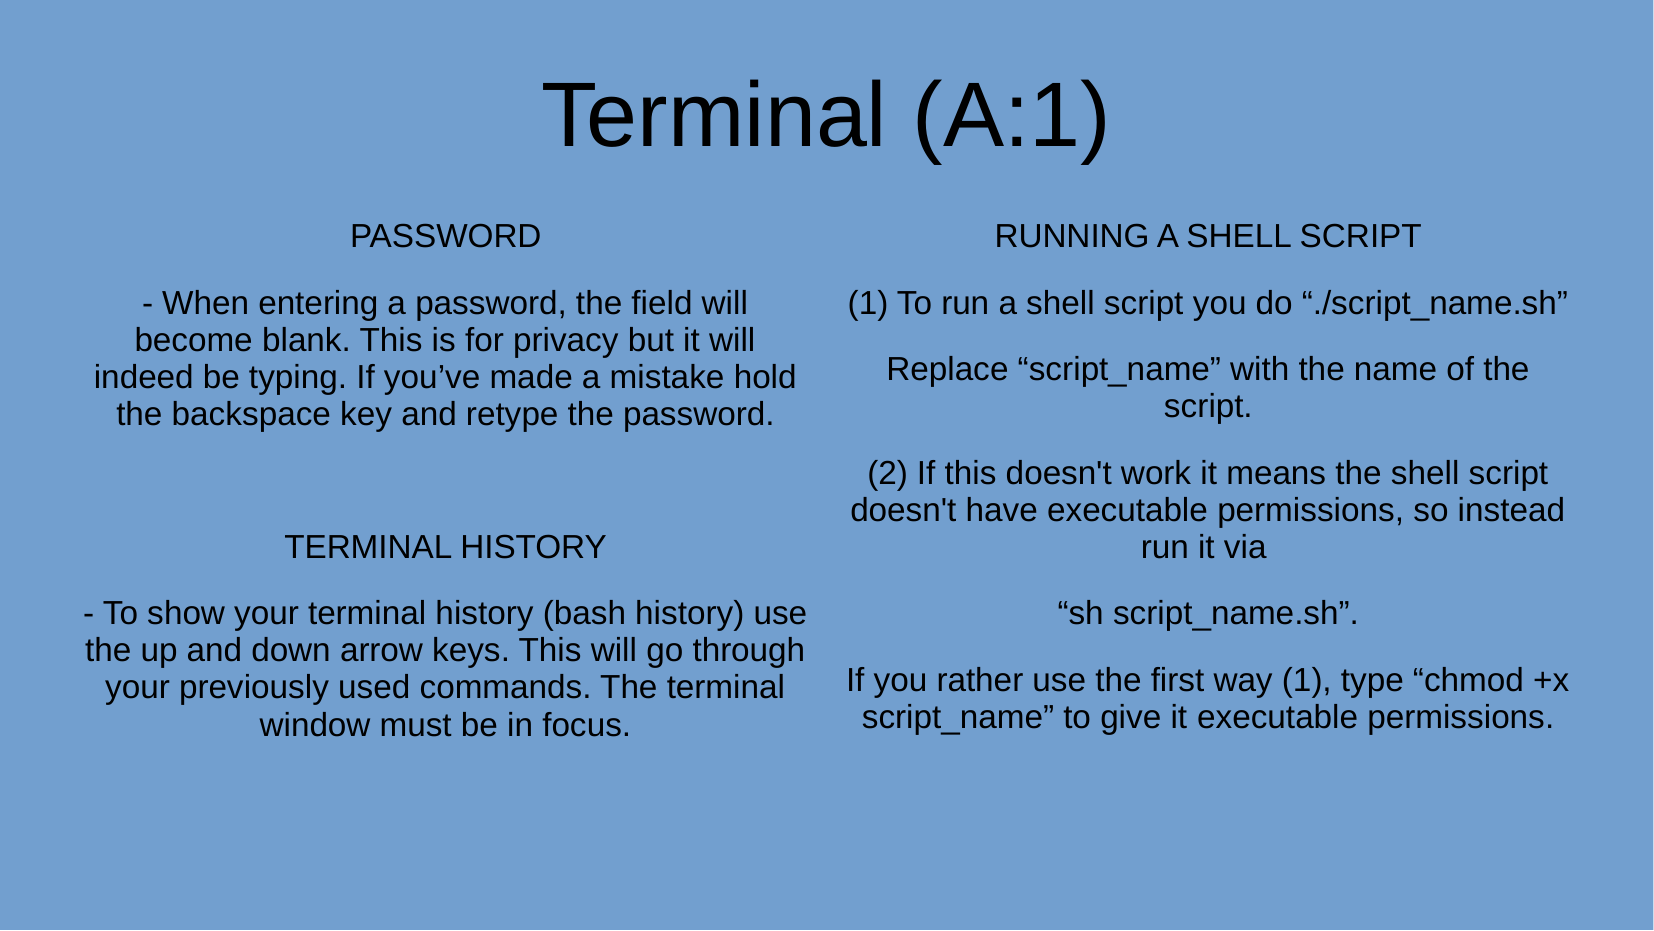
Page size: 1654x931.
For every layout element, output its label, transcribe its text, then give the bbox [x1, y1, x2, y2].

list PASSWORD - When entering a password, the field will become blank. This is for privacy but it will indeed be typing. If you’ve made a mistake hold the backspace key and retype the password. TERMINAL HISTORY - To show your terminal history (bash history) use the up and down arrow keys. This will go through your previously used commands. The terminal window must be in focus. [82, 217, 809, 758]
title Terminal (A:1) [82, 37, 1571, 193]
list RUNNING A SHELL SCRIPT (1) To run a shell script you do “./script_name.sh” Replace “script_name” with the name of the script. (2) If this doesn't work it means the shell script doesn't have executable permissions, so instead run it via “sh script_name.sh”. If you rather use the first way (1), type “chmod +x script_name” to give it executable permissions. [845, 217, 1572, 758]
